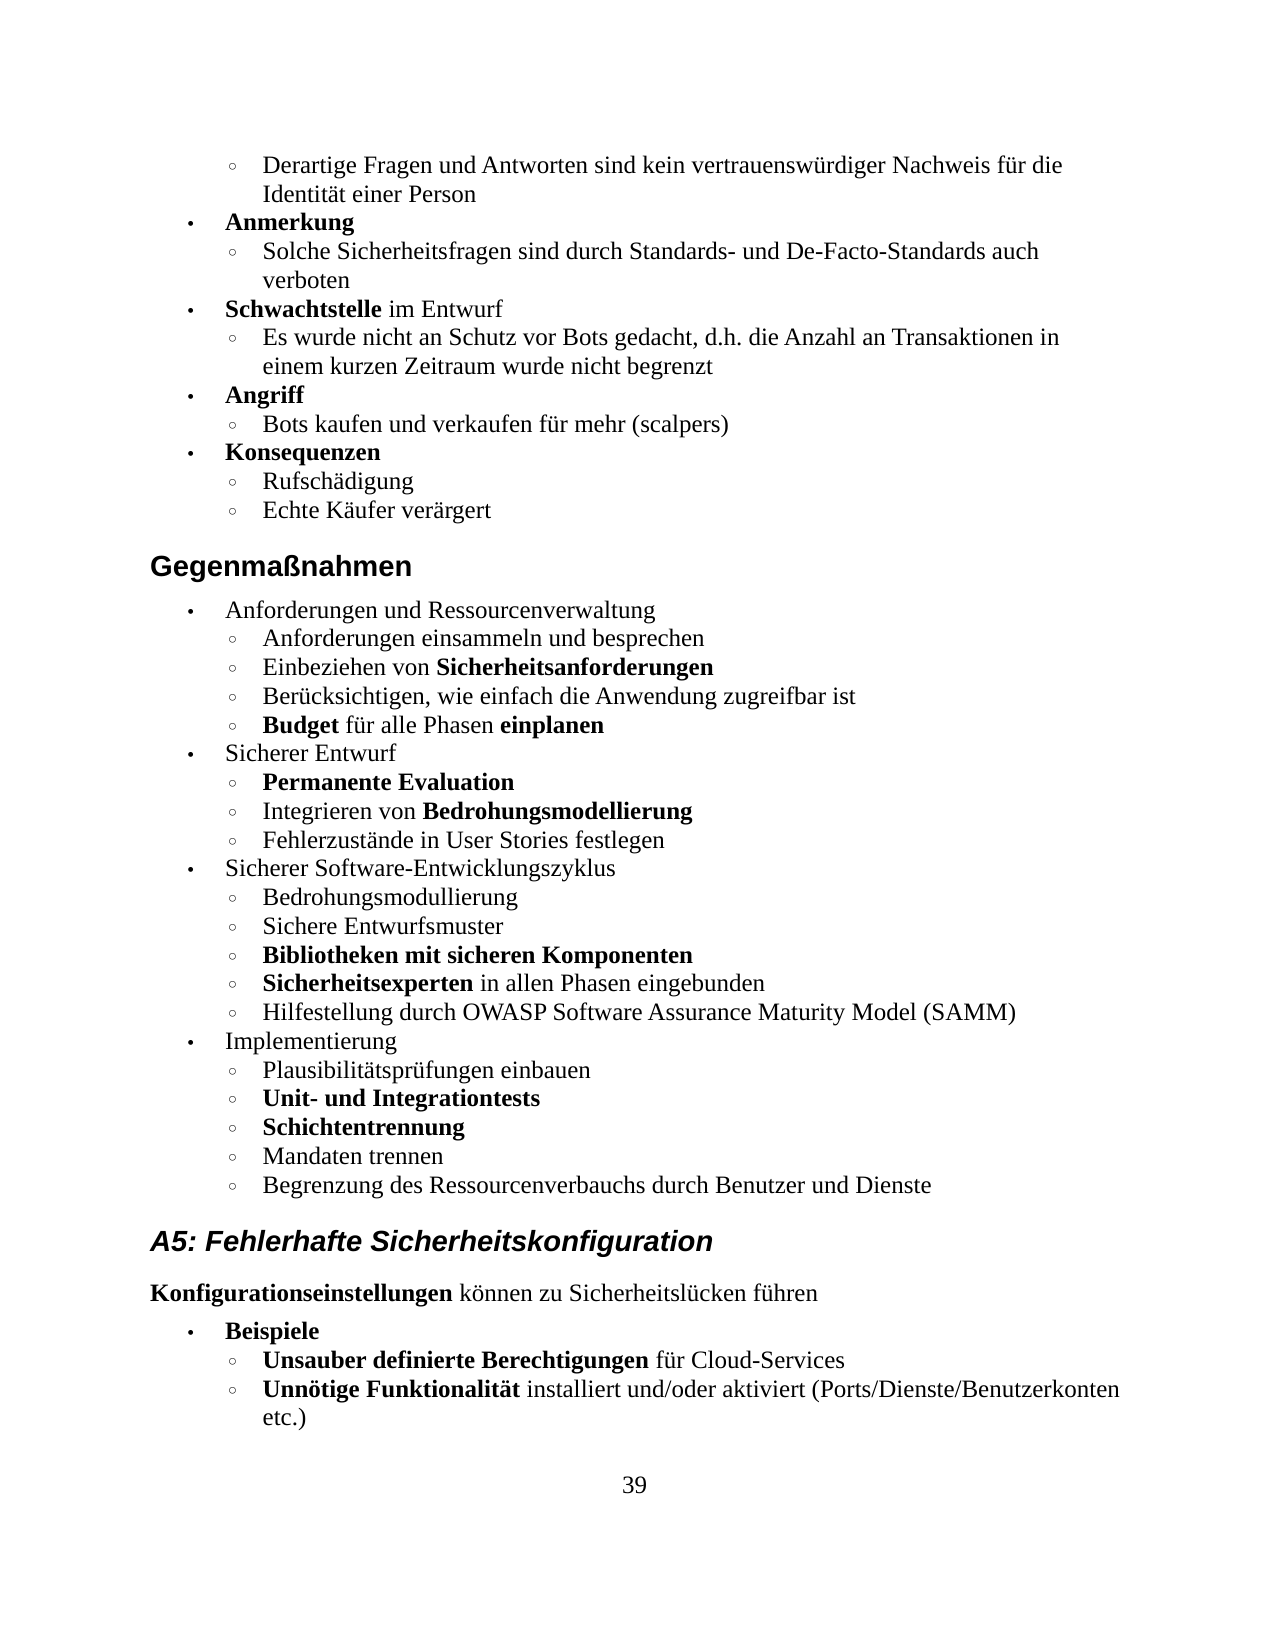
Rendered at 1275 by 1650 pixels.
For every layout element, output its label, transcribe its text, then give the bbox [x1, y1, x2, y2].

list Echte Käufer verärgert [225, 495, 1125, 524]
list Bots kaufen und verkaufen für mehr (scalpers) [225, 409, 1125, 437]
list Rufschädigung [225, 466, 1125, 495]
list Sicherer Software-Entwicklungszyklus [187, 853, 1125, 882]
list Mandaten trennen [225, 1141, 1125, 1170]
list Konsequenzen [187, 437, 1125, 466]
list Bibliotheken mit sicheren Komponenten [225, 940, 1125, 968]
list Bedrohungsmodullierung [225, 882, 1125, 911]
subtitle Gegenmaßnahmen [150, 549, 1125, 582]
list Einbeziehen von Sicherheitsanforderungen [225, 652, 1125, 681]
list Sichere Entwurfsmuster [225, 911, 1125, 940]
subtitle A5: Fehlerhafte Sicherheitskonfiguration [150, 1223, 1125, 1257]
list Schwachtstelle im Entwurf [187, 294, 1125, 322]
list Schichtentrennung [225, 1112, 1125, 1141]
list Angriff [187, 380, 1125, 409]
list Implementierung [187, 1026, 1125, 1055]
list Budget für alle Phasen einplanen [225, 710, 1125, 738]
list Plausibilitätsprüfungen einbauen [225, 1055, 1125, 1083]
list Derartige Fragen und Antworten sind kein vertrauenswürdiger Nachweis für die Identität einer Person [225, 150, 1125, 207]
list Anmerkung [187, 207, 1125, 236]
text Konfigurationseinstellungen können zu Sicherheitslücken führen [150, 1278, 1125, 1307]
list Permanente Evaluation [225, 767, 1125, 796]
list Sicherer Entwurf [187, 738, 1125, 767]
list Solche Sicherheitsfragen sind durch Standards- und De-Facto-Standards auch verboten [225, 236, 1125, 294]
list Es wurde nicht an Schutz vor Bots gedacht, d.h. die Anzahl an Transaktionen in einem kurzen Zeitraum wurde nicht begrenzt [225, 322, 1125, 380]
list Berücksichtigen, wie einfach die Anwendung zugreifbar ist [225, 681, 1125, 710]
list Sicherheitsexperten in allen Phasen eingebunden [225, 968, 1125, 997]
list Unit- und Integrationtests [225, 1083, 1125, 1112]
list Anforderungen und Ressourcenverwaltung [187, 595, 1125, 623]
list Unsauber definierte Berechtigungen für Cloud-Services [225, 1345, 1125, 1374]
list Hilfestellung durch OWASP Software Assurance Maturity Model (SAMM) [225, 997, 1125, 1026]
list Begrenzung des Ressourcenverbauchs durch Benutzer und Dienste [225, 1170, 1125, 1198]
list Unnötige Funktionalität installiert und/oder aktiviert (Ports/Dienste/Benutzerkonten etc.) [225, 1374, 1125, 1431]
list Anforderungen einsammeln und besprechen [225, 623, 1125, 652]
list Integrieren von Bedrohungsmodellierung [225, 796, 1125, 825]
list Beispiele [187, 1316, 1125, 1345]
list Fehlerzustände in User Stories festlegen [225, 825, 1125, 853]
